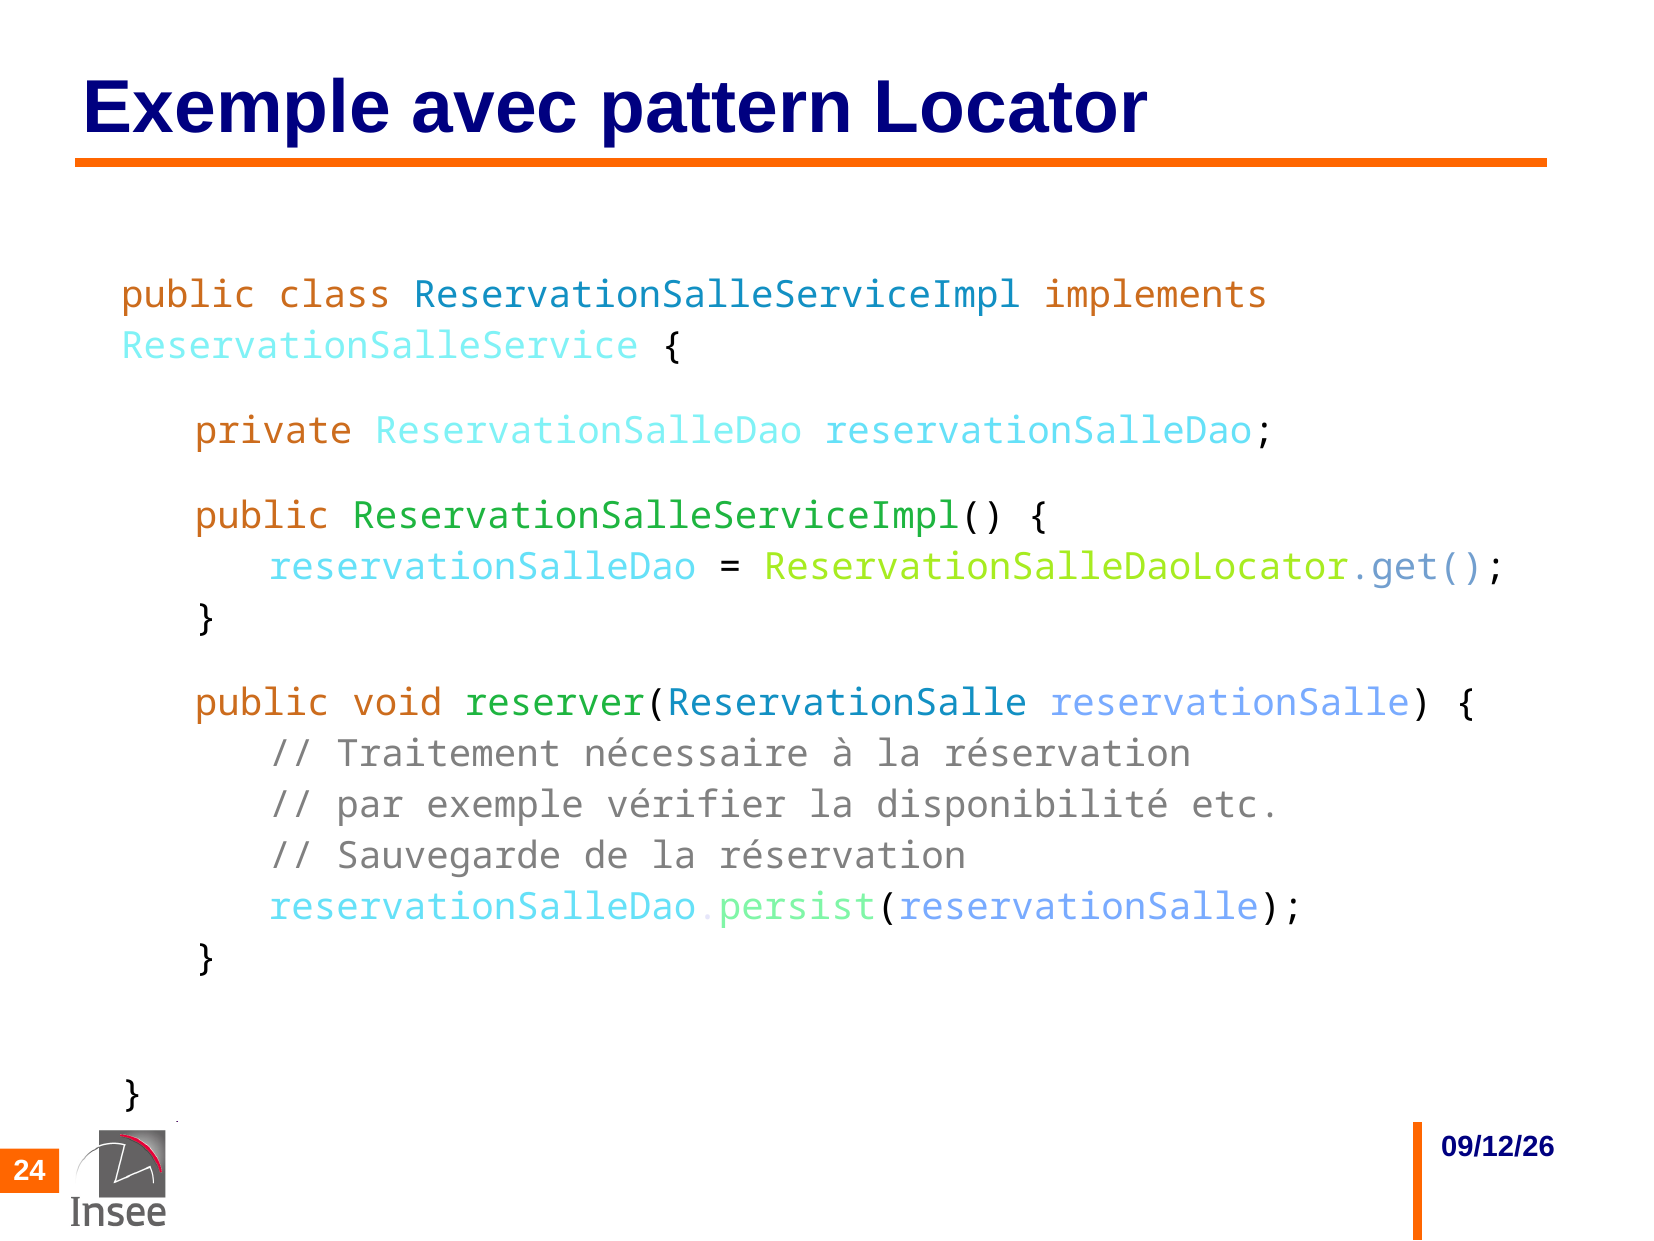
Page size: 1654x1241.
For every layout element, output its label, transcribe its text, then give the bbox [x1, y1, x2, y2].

picture [62, 1121, 178, 1241]
title Exemple avec pattern Locator [82, 49, 1619, 163]
text_box public class ReservationSalleServiceImpl implements ReservationSalleService { private ReservationSalleDao reservationSalleDao; public ReservationSalleServiceImpl() { reservationSalleDao = ReservationSalleDaoLocator.get(); } public void reserver(ReservationSalle reservationSalle) { // Traitement nécessaire à la réservation // par exemple vérifier la disponibilité etc. // Sauvegarde de la réservation reservationSalleDao.persist(reservationSalle); } } [106, 259, 1595, 1063]
